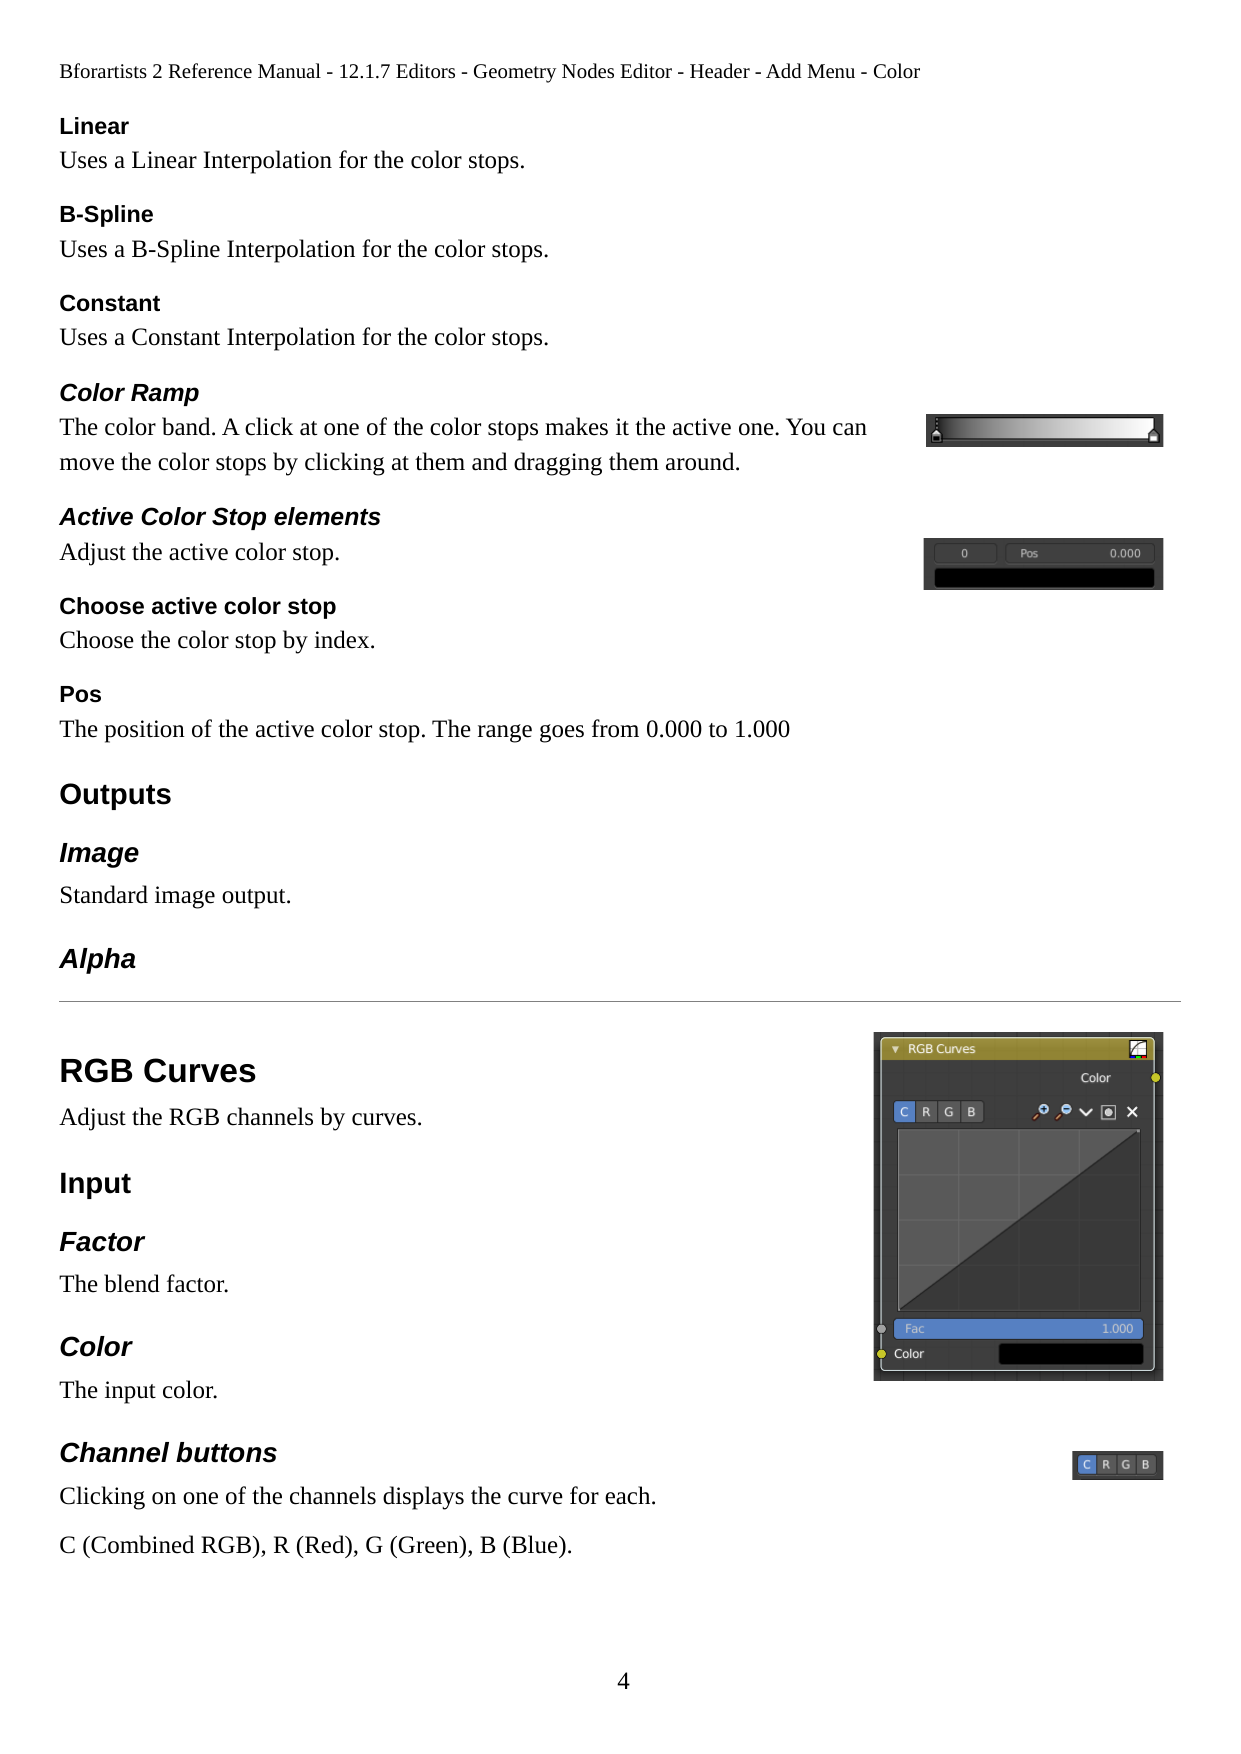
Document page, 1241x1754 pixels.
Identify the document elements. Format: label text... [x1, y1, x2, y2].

picture [1072, 1451, 1164, 1480]
text Clicking on one of the channels displays the curve for each. [59, 1481, 1181, 1510]
picture [926, 414, 1164, 447]
subtitle [1164, 1225, 1181, 1257]
text Adjust the RGB channels by curves. [59, 1102, 873, 1131]
text Uses a B-Spline Interpolation for the color stops. [59, 234, 1181, 263]
subtitle [1164, 1331, 1181, 1363]
subtitle Alpha [59, 942, 1181, 974]
subtitle Color Ramp [59, 378, 1181, 406]
text The blend factor. [59, 1269, 873, 1298]
text [1164, 1269, 1181, 1298]
subtitle [1164, 1166, 1181, 1200]
text The input color. [59, 1375, 1181, 1404]
subtitle Outputs [59, 777, 1181, 811]
subtitle Input [59, 1166, 873, 1200]
text Adjust the active color stop. [59, 537, 1181, 566]
text Choose the color stop by index. [59, 625, 1181, 654]
subtitle [1164, 1051, 1181, 1090]
subtitle Choose active color stop [59, 592, 1181, 619]
subtitle Channel buttons [59, 1437, 1181, 1469]
subtitle Linear [59, 113, 1181, 139]
text Uses a Linear Interpolation for the color stops. [59, 146, 1181, 174]
subtitle Active Color Stop elements [59, 502, 1181, 531]
subtitle Image [59, 836, 1181, 868]
subtitle Pos [59, 681, 1181, 707]
picture [923, 538, 1164, 590]
subtitle Constant [59, 289, 1181, 316]
text C (Combined RGB), R (Red), G (Green), B (Blue). [59, 1530, 1181, 1559]
subtitle Factor [59, 1225, 873, 1257]
text Uses a Constant Interpolation for the color stops. [59, 322, 1181, 351]
text Standard image output. [59, 880, 1181, 909]
subtitle Color [59, 1331, 873, 1363]
text The color band. A click at one of the color stops makes it the active one. You can move the color stops by clicking at them and dragging them around. [59, 412, 1181, 476]
subtitle RGB Curves [59, 1051, 873, 1090]
text The position of the active color stop. The range goes from 0.000 to 1.000 [59, 714, 1181, 742]
subtitle B-Spline [59, 201, 1181, 228]
picture [873, 1032, 1164, 1381]
